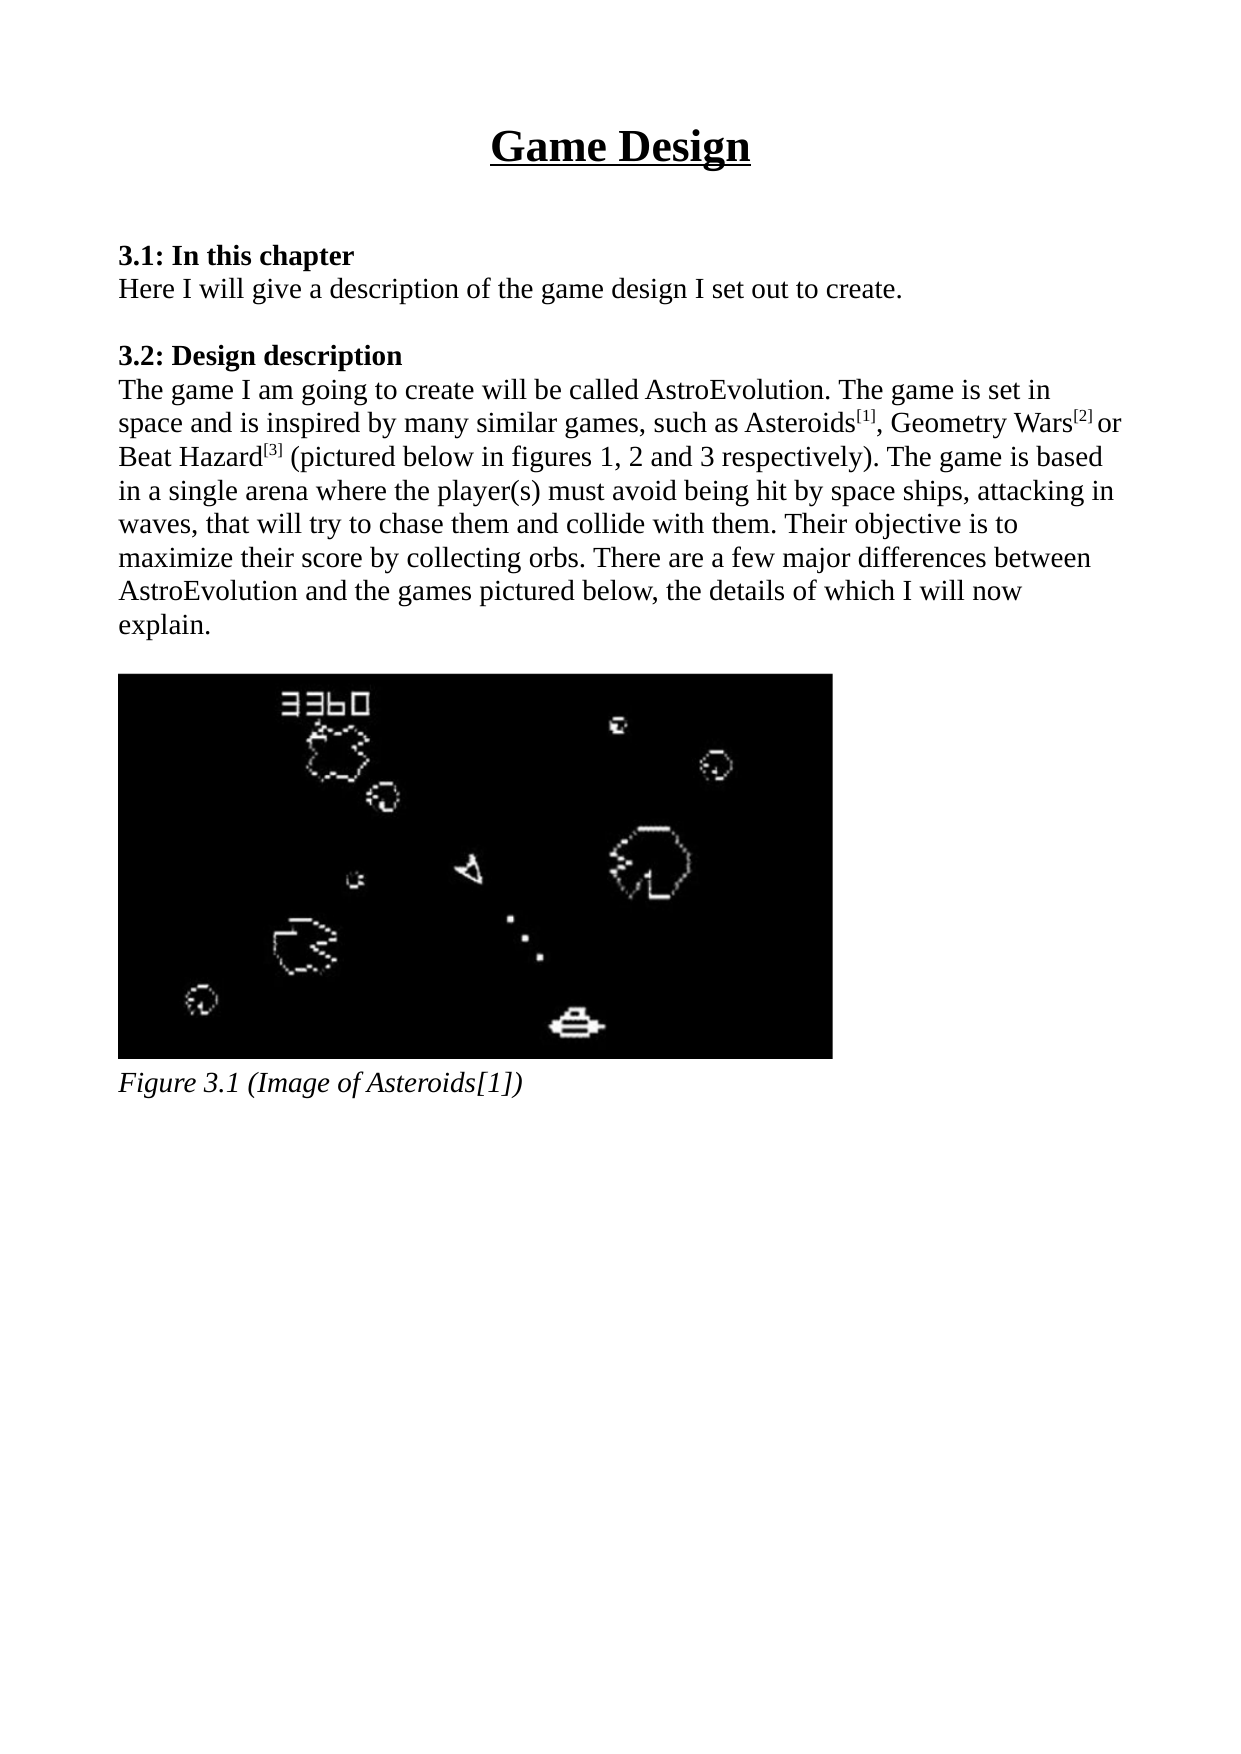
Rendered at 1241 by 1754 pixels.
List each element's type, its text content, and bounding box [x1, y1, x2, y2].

text The game I am going to create will be called AstroEvolution. The game is set in space and is inspired by many similar games, such as Asteroids[1], Geometry Wars[2] or Beat Hazard[3] (pictured below in figures 1, 2 and 3 respectively). The game is based in a single arena where the player(s) must avoid being hit by space ships, attacking in waves, that will try to chase them and collide with them. Their objective is to maximize their score by collecting orbs. There are a few major differences between AstroEvolution and the games pictured below, the details of which I will now explain. [118, 372, 1122, 640]
text Figure 3.1 (Image of Asteroids[1]) [118, 1065, 1122, 1098]
text 3.2: Design description [118, 338, 1122, 372]
text Game Design [118, 118, 1122, 171]
text 3.1: In this chapter [118, 238, 1122, 271]
text Here I will give a description of the game design I set out to create. [118, 271, 1122, 305]
